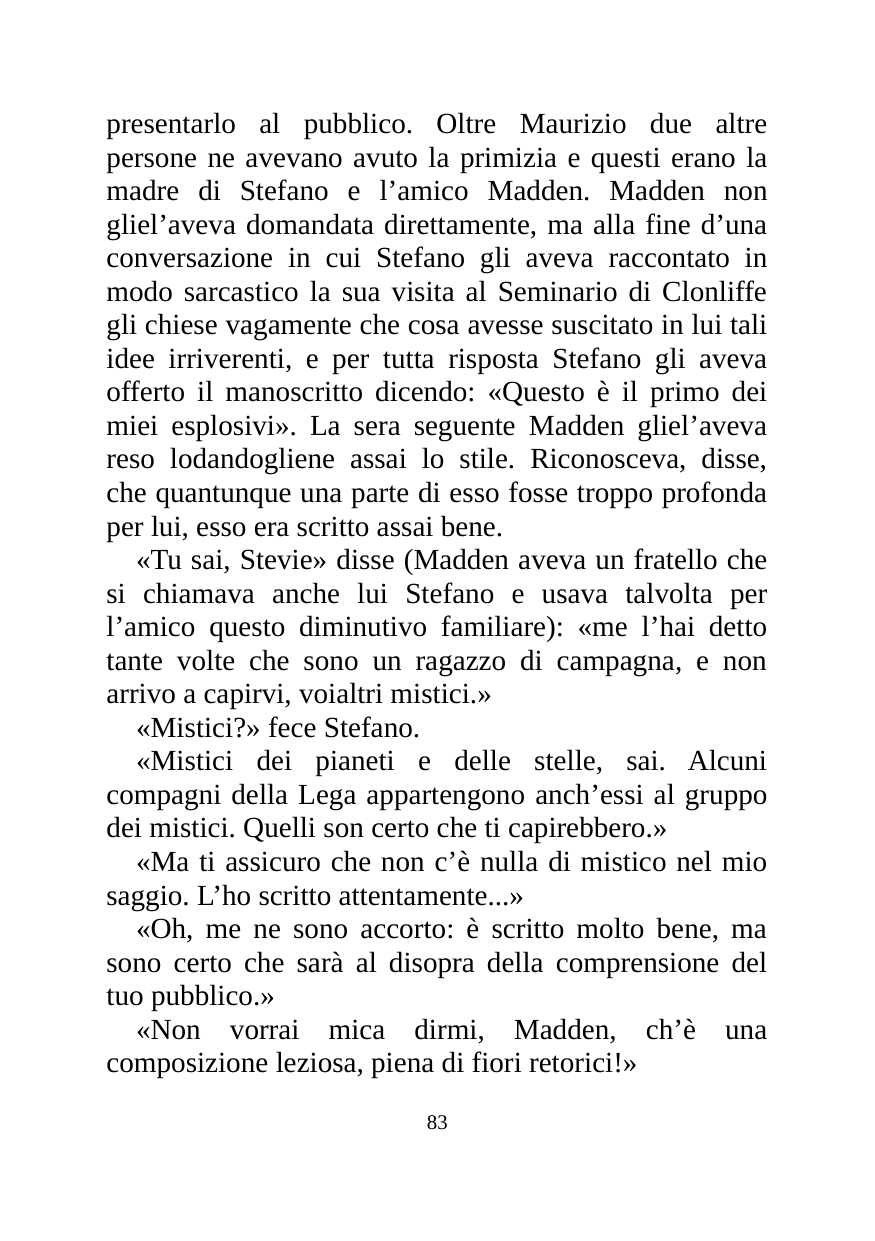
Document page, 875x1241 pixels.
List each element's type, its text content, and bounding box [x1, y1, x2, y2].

text «Mistici dei pianeti e delle stelle, sai. Alcuni compagni della Lega appartengono anch’essi al gruppo dei mistici. Quelli son certo che ti capirebbero.» [106, 743, 768, 844]
text «Oh, me ne sono accorto: è scritto molto bene, ma sono certo che sarà al disopra della comprensione del tuo pubblico.» [106, 911, 768, 1012]
text «Tu sai, Stevie» disse (Madden aveva un fratello che si chiamava anche lui Stefano e usava talvolta per l’amico questo diminutivo familiare): «me l’hai detto tante volte che sono un ragazzo di campagna, e non arrivo a capirvi, voialtri mistici.» [106, 542, 768, 710]
text «Non vorrai mica dirmi, Madden, ch’è una composizione leziosa, piena di fiori retorici!» [106, 1012, 768, 1079]
text presentarlo al pubblico. Oltre Maurizio due altre persone ne avevano avuto la primizia e questi erano la madre di Stefano e l’amico Madden. Madden non gliel’aveva domandata direttamente, ma alla fine d’una conversazione in cui Stefano gli aveva raccontato in modo sarcastico la sua visita al Seminario di Clonliffe gli chiese vagamente che cosa avesse suscitato in lui tali idee irriverenti, e per tutta risposta Stefano gli aveva offerto il manoscritto dicendo: «Questo è il primo dei miei esplosivi». La sera seguente Madden gliel’aveva reso lodandogliene assai lo stile. Riconosceva, disse, che quantunque una parte di esso fosse troppo profonda per lui, esso era scritto assai bene. [106, 106, 768, 542]
text «Ma ti assicuro che non c’è nulla di mistico nel mio saggio. L’ho scritto attentamente...» [106, 844, 768, 911]
text «Mistici?» fece Stefano. [106, 710, 768, 743]
